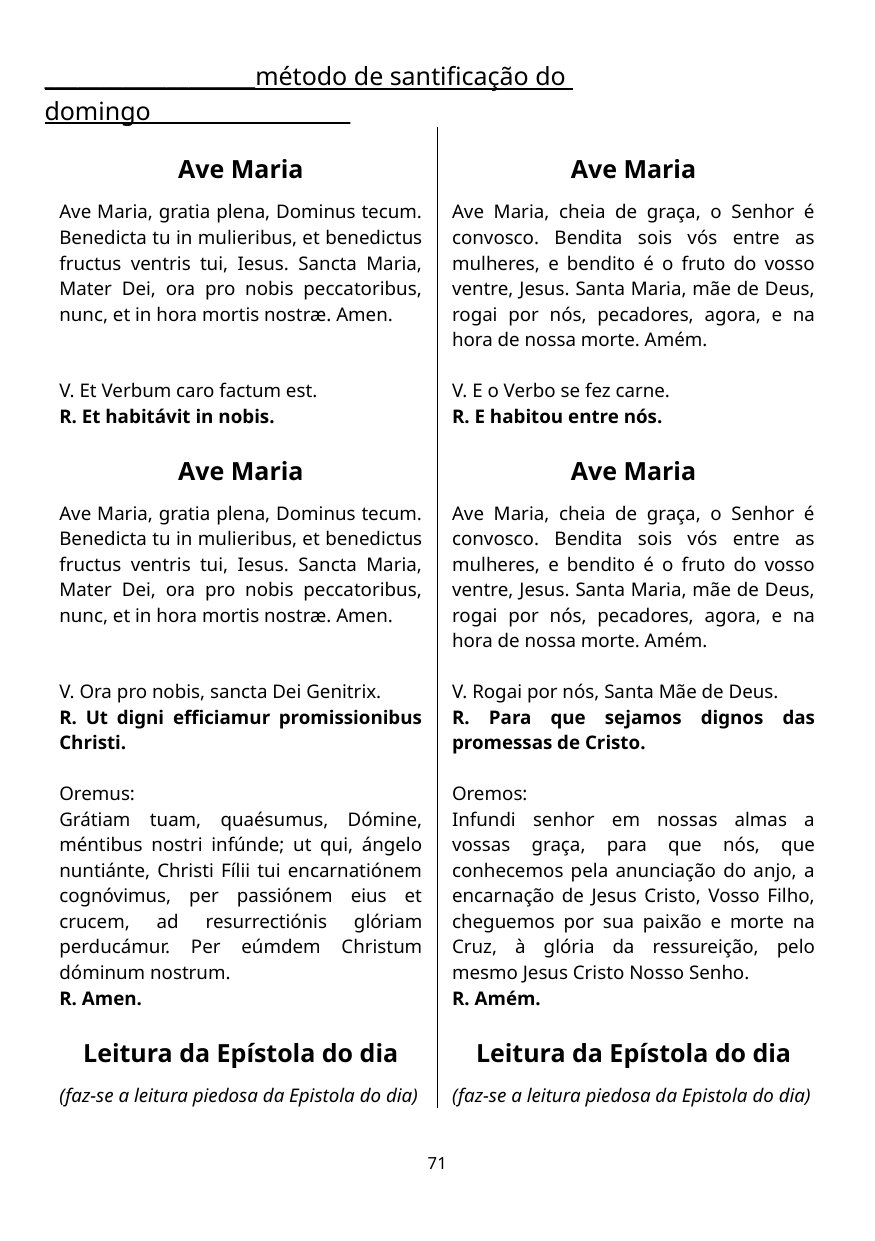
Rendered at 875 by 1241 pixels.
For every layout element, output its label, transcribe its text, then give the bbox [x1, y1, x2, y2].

table_header Ave Maria Ave Maria, gratia plena, Dominus tecum. Benedicta tu in mulieribus, et benedictus fructus ventris tui, Iesus. Sancta Maria, Mater Dei, ora pro nobis peccatoribus, nunc, et in hora mortis nostræ. Amen. V. Et Verbum caro factum est. R. Et habitávit in nobis. Ave Maria Ave Maria, gratia plena, Dominus tecum. Benedicta tu in mulieribus, et benedictus fructus ventris tui, Iesus. Sancta Maria, Mater Dei, ora pro nobis peccatoribus, nunc, et in hora mortis nostræ. Amen. V. Ora pro nobis, sancta Dei Genitrix. R. Ut digni efficiamur promissionibus Christi. Oremus: Grátiam tuam, quaésumus, Dómine, méntibus nostri infúnde; ut qui, ángelo nuntiánte, Christi Fílii tui encarnatiónem cognóvimus, per passiónem eius et crucem, ad resurrectiónis glóriam perducámur. Per eúmdem Christum dóminum nostrum. R. Amen. Leitura da Epístola do dia (faz-se a leitura piedosa da Epistola do dia) [44, 127, 437, 1107]
table_header Ave Maria Ave Maria, cheia de graça, o Senhor é convosco. Bendita sois vós entre as mulheres, e bendito é o fruto do vosso ventre, Jesus. Santa Maria, mãe de Deus, rogai por nós, pecadores, agora, e na hora de nossa morte. Amém. V. E o Verbo se fez carne. R. E habitou entre nós. Ave Maria Ave Maria, cheia de graça, o Senhor é convosco. Bendita sois vós entre as mulheres, e bendito é o fruto do vosso ventre, Jesus. Santa Maria, mãe de Deus, rogai por nós, pecadores, agora, e na hora de nossa morte. Amém. V. Rogai por nós, Santa Mãe de Deus. R. Para que sejamos dignos das promessas de Cristo. Oremos: Infundi senhor em nossas almas a vossas graça, para que nós, que conhecemos pela anunciação do anjo, a encarnação de Jesus Cristo, Vosso Filho, cheguemos por sua paixão e morte na Cruz, à glória da ressureição, pelo mesmo Jesus Cristo Nosso Senho. R. Amém. Leitura da Epístola do dia (faz-se a leitura piedosa da Epistola do dia) [438, 127, 830, 1107]
